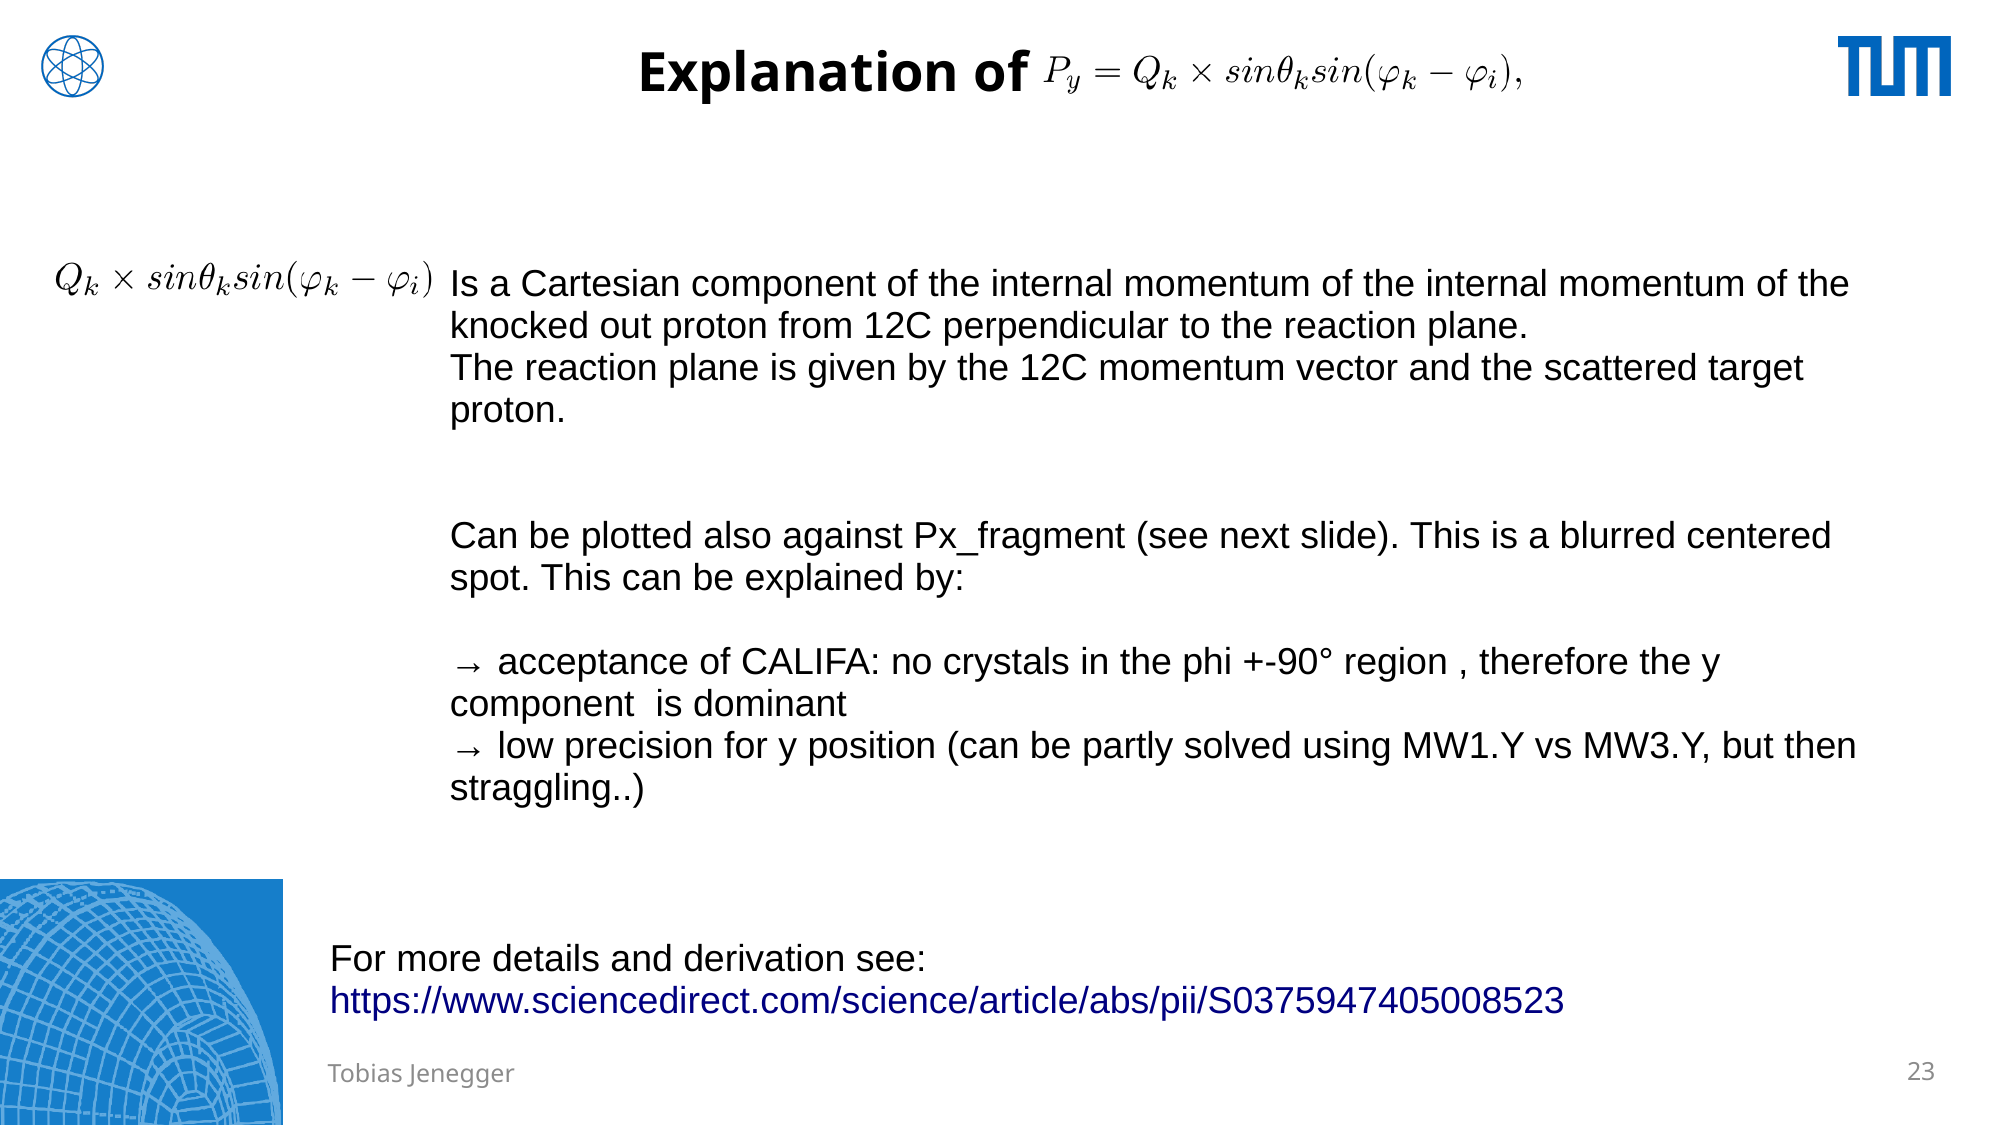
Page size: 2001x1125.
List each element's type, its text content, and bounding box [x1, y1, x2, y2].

text_box Is a Cartesian component of the internal momentum of the internal momentum of the knocked out proton from 12C perpendicular to the reaction plane. The reaction plane is given by the 12C momentum vector and the scattered target proton. Can be plotted also against Px_fragment (see next slide). This is a blurred centered spot. This can be explained by: → acceptance of CALIFA: no crystals in the phi +-90° region , therefore the y component is dominant → low precision for y position (can be partly solved using MW1.Y vs MW3.Y, but then straggling..) [434, 254, 1921, 900]
picture [1838, 36, 1951, 96]
slide_number [1500, 1042, 1951, 1103]
slide_number Tobias Jenegger [312, 1042, 588, 1103]
picture [36, 30, 108, 101]
title Explanation of [137, 32, 1809, 109]
text_box For more details and derivation see: https://www.sciencedirect.com/science/article/abs/pii/S0375947405008523 [315, 930, 1861, 1029]
picture [1035, 41, 1543, 109]
picture [0, 879, 283, 1125]
picture [45, 248, 435, 315]
